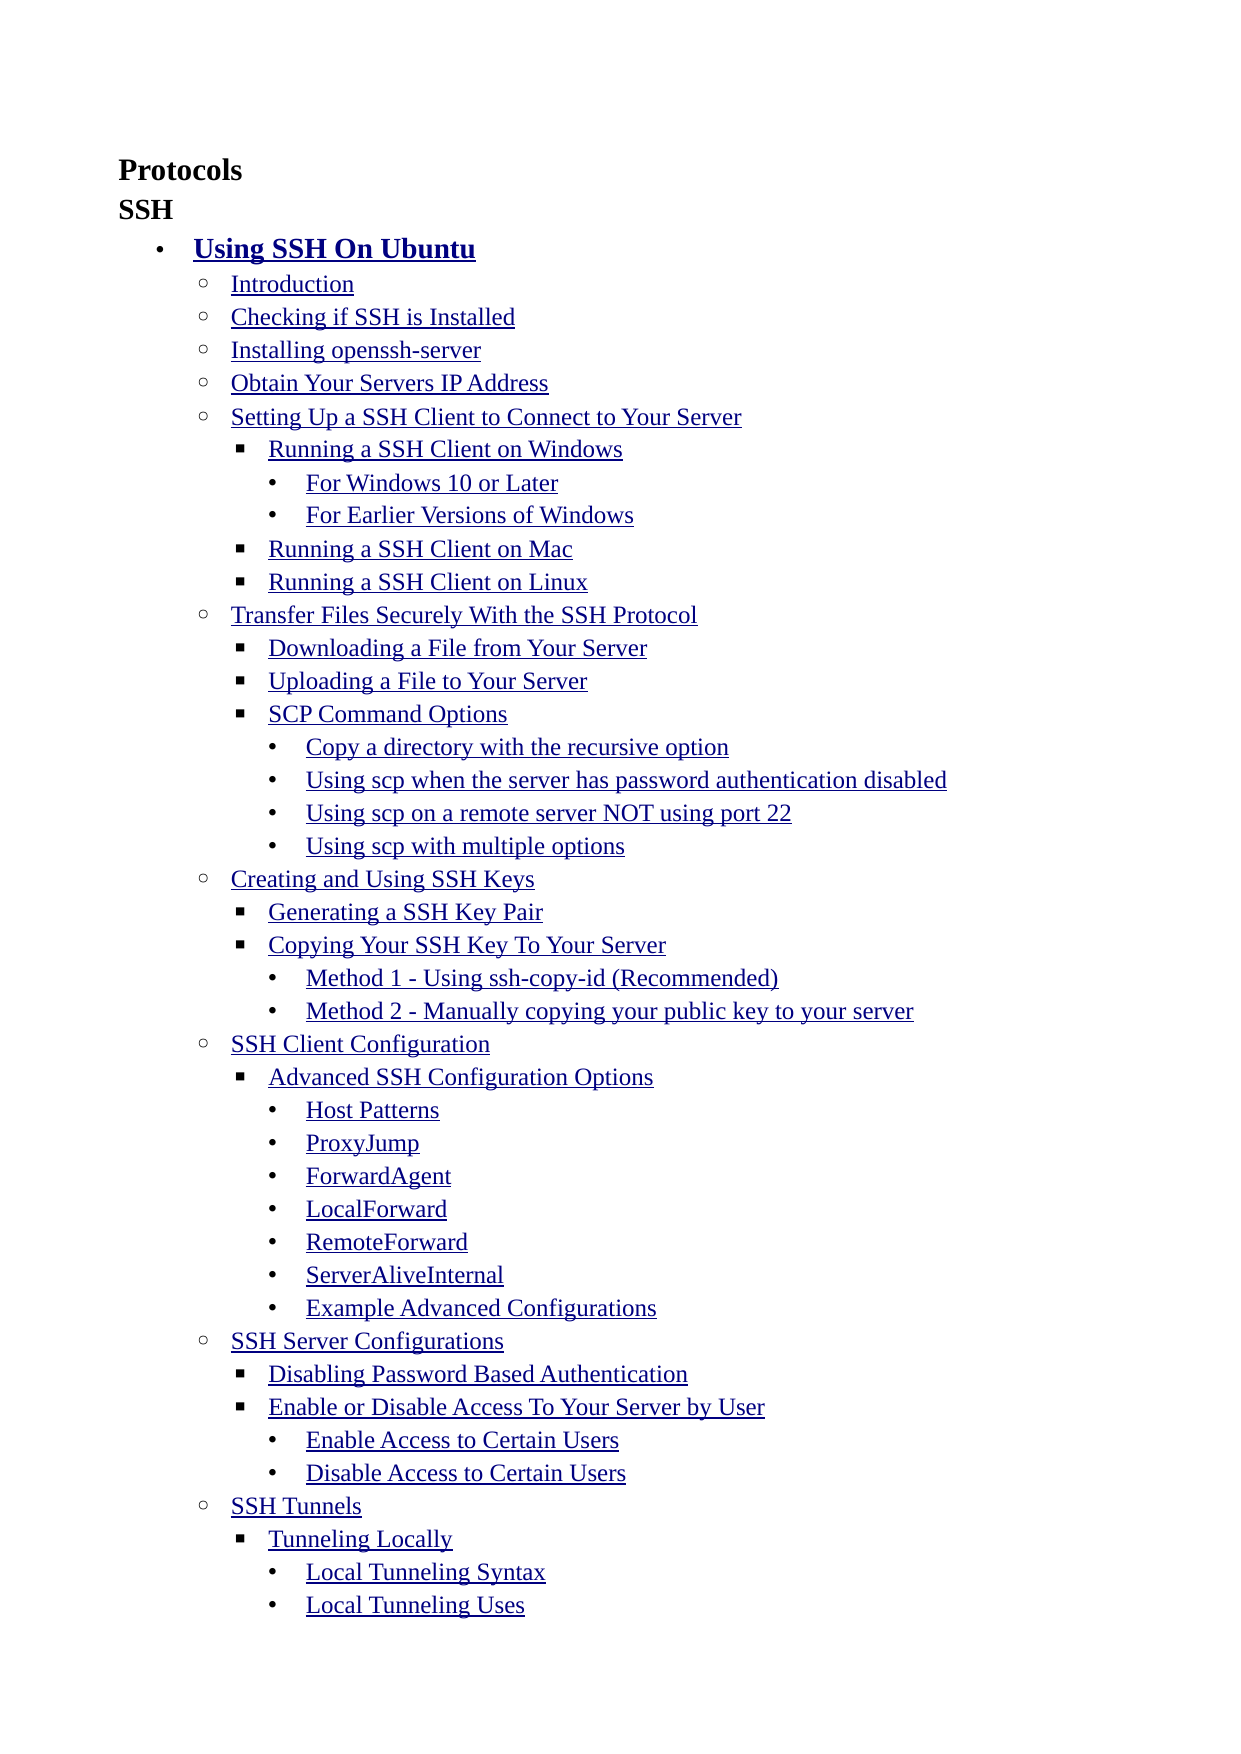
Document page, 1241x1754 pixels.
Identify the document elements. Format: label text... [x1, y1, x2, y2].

list Transfer Files Securely With the SSH Protocol [193, 600, 1122, 628]
list Introduction [193, 269, 1122, 298]
list ProxyJump [268, 1128, 1122, 1157]
list SSH Server Configurations [193, 1326, 1122, 1355]
list Checking if SSH is Installed [193, 302, 1122, 331]
list Local Tunneling Uses [268, 1590, 1122, 1619]
list Obtain Your Servers IP Address [193, 368, 1122, 397]
list Method 1 - Using ssh-copy-id (Recommended) [268, 963, 1122, 992]
list Setting Up a SSH Client to Connect to Your Server [193, 402, 1122, 430]
list Running a SSH Client on Windows [231, 434, 1122, 463]
list Disable Access to Certain Users [268, 1458, 1122, 1487]
list Generating a SSH Key Pair [231, 897, 1122, 926]
list ForwardAgent [268, 1161, 1122, 1190]
list ServerAliveInternal [268, 1260, 1122, 1289]
list Using scp when the server has password authentication disabled [268, 765, 1122, 793]
list Disabling Password Based Authentication [231, 1359, 1122, 1388]
list For Earlier Versions of Windows [268, 501, 1122, 529]
list Using SSH On Ubuntu [156, 231, 1122, 264]
list Method 2 - Manually copying your public key to your server [268, 996, 1122, 1025]
list Enable or Disable Access To Your Server by User [231, 1392, 1122, 1421]
list SSH Tunnels [193, 1491, 1122, 1520]
list Host Patterns [268, 1095, 1122, 1124]
list Creating and Using SSH Keys [193, 864, 1122, 893]
list LocalForward [268, 1194, 1122, 1223]
list RemoteForward [268, 1227, 1122, 1256]
list Enable Access to Certain Users [268, 1425, 1122, 1454]
list Copy a directory with the recursive option [268, 732, 1122, 761]
list SSH Client Configuration [193, 1029, 1122, 1058]
list Using scp on a remote server NOT using port 22 [268, 798, 1122, 827]
list Example Advanced Configurations [268, 1293, 1122, 1322]
list Installing openssh-server [193, 336, 1122, 364]
text Protocols [118, 151, 1122, 187]
list Running a SSH Client on Mac [231, 534, 1122, 562]
list Tunneling Locally [231, 1524, 1122, 1553]
text SSH [118, 192, 1122, 226]
list Advanced SSH Configuration Options [231, 1062, 1122, 1091]
list Copying Your SSH Key To Your Server [231, 930, 1122, 959]
list Downloading a File from Your Server [231, 633, 1122, 661]
list SCP Command Options [231, 699, 1122, 727]
list Using scp with multiple options [268, 831, 1122, 859]
list Running a SSH Client on Linux [231, 567, 1122, 595]
list Local Tunneling Syntax [268, 1557, 1122, 1586]
list Uploading a File to Your Server [231, 666, 1122, 694]
list For Windows 10 or Later [268, 468, 1122, 496]
